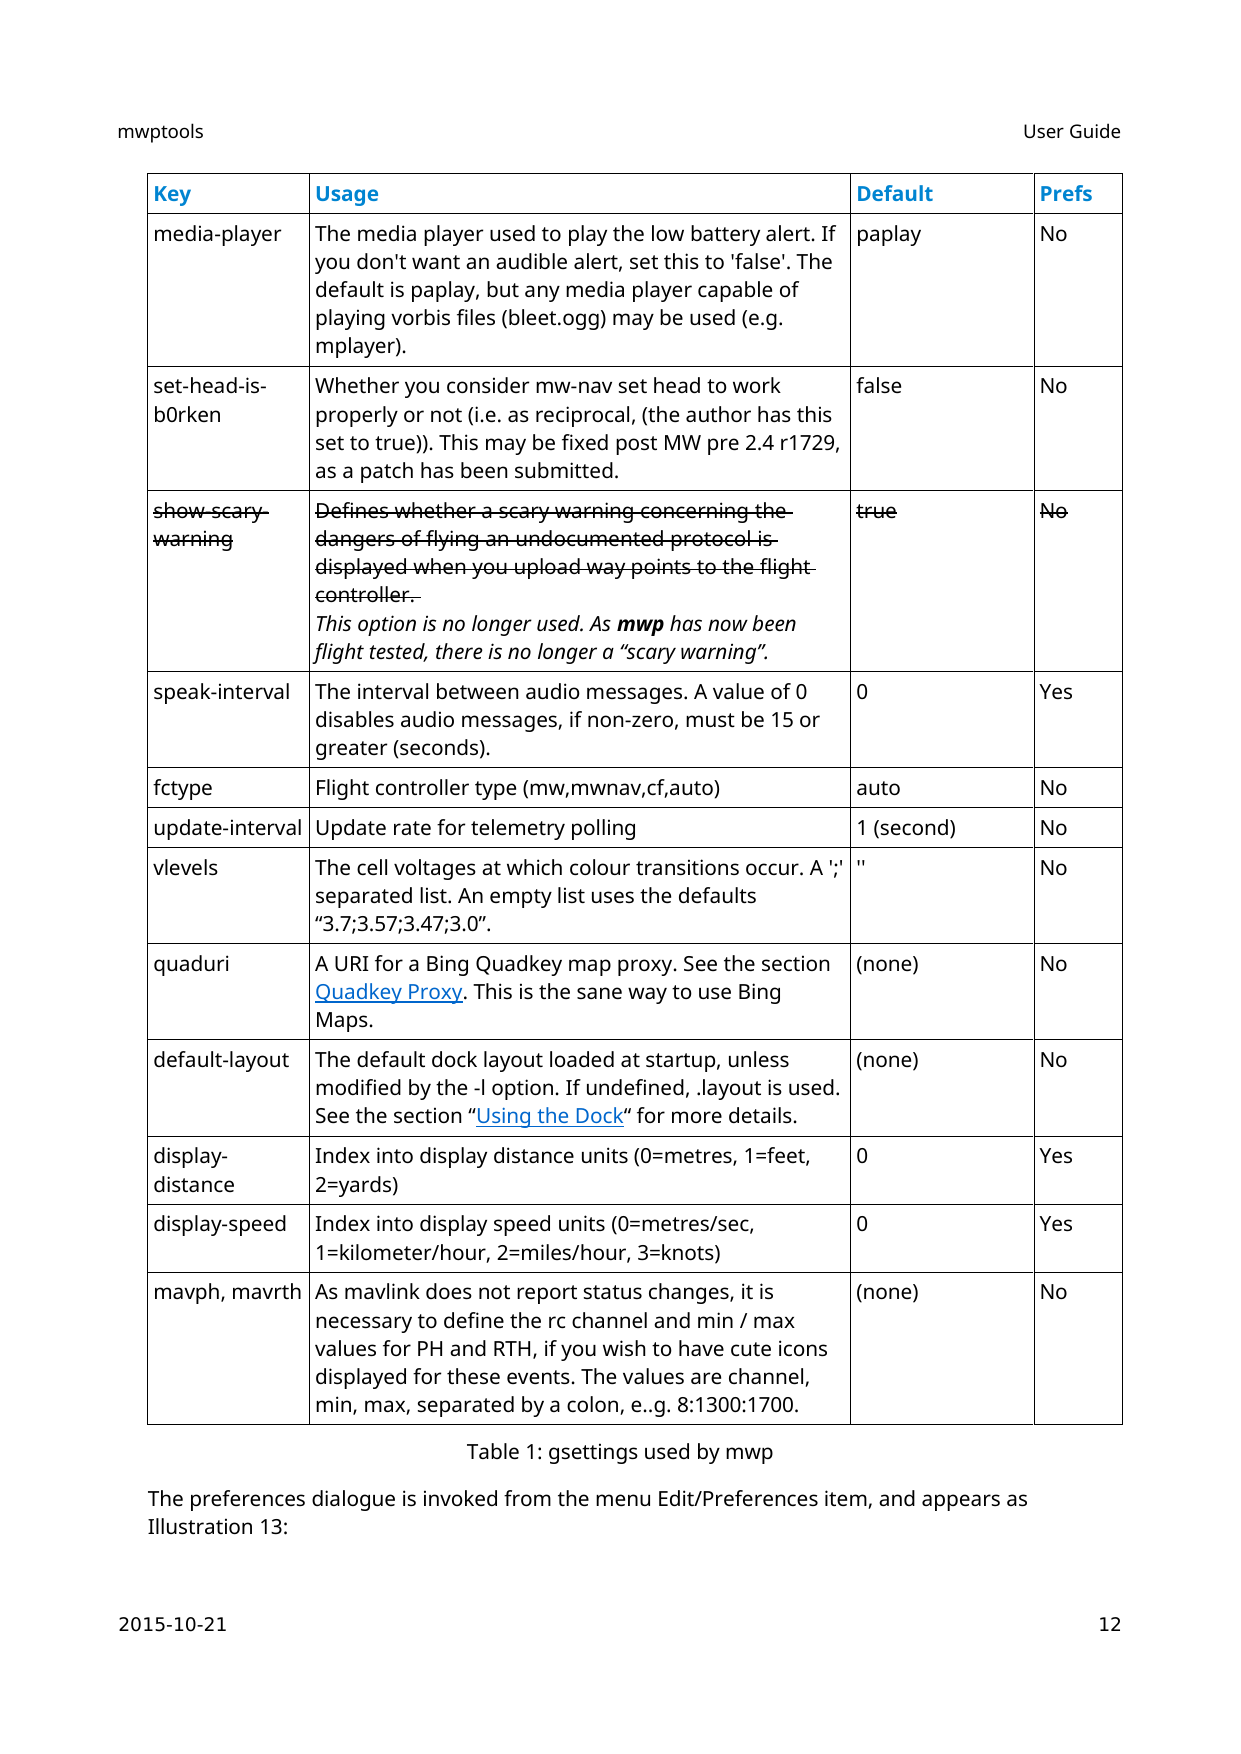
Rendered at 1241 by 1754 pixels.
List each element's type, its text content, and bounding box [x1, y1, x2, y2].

table_cell The cell voltages at which colour transitions occur. A ';' separated list. An empty list uses the defaults “3.7;3.57;3.47;3.0”. [310, 848, 850, 943]
table_cell No [1035, 848, 1122, 943]
table_cell update-interval [148, 808, 309, 847]
table_cell display-distance [148, 1137, 309, 1204]
table_cell Flight controller type (mw,mwnav,cf,auto) [310, 768, 850, 807]
table_cell Defines whether a scary warning concerning the dangers of flying an undocumented protocol is displayed when you upload way points to the flight controller. This option is no longer used. As mwp has now been flight tested, there is no longer a “scary warning”. [310, 491, 850, 671]
table_cell paplay [851, 214, 1033, 366]
table_header Usage [310, 174, 850, 213]
table_cell No [1035, 214, 1122, 366]
table_cell (none) [851, 944, 1033, 1039]
table_cell No [1035, 1273, 1122, 1424]
table_cell 1 (second) [851, 808, 1033, 847]
table_cell 0 [851, 1205, 1033, 1272]
table_cell (none) [851, 1040, 1033, 1136]
table_cell speak-interval [148, 672, 309, 767]
table_cell false [851, 367, 1033, 490]
table_cell quaduri [148, 944, 309, 1039]
table_cell display-speed [148, 1205, 309, 1272]
table_header Default [851, 174, 1033, 213]
table_cell No [1035, 1040, 1122, 1136]
table_cell Index into display distance units (0=metres, 1=feet, 2=yards) [310, 1137, 850, 1204]
table_cell vlevels [148, 848, 309, 943]
table_cell As mavlink does not report status changes, it is necessary to define the rc channel and min / max values for PH and RTH, if you wish to have cute icons displayed for these events. The values are channel, min, max, separated by a colon, e..g. 8:1300:1700. [310, 1273, 850, 1424]
table_header Key [148, 174, 309, 213]
table_header Prefs [1035, 174, 1122, 213]
table_cell The interval between audio messages. A value of 0 disables audio messages, if non-zero, must be 15 or greater (seconds). [310, 672, 850, 767]
table_cell Whether you consider mw-nav set head to work properly or not (i.e. as reciprocal, (the author has this set to true)). This may be fixed post MW pre 2.4 r1729, as a patch has been submitted. [310, 367, 850, 490]
table_cell default-layout [148, 1040, 309, 1136]
table_cell 0 [851, 672, 1033, 767]
table_cell mavph, mavrth [148, 1273, 309, 1424]
table_cell set-head-is-b0rken [148, 367, 309, 490]
table_cell No [1035, 768, 1122, 807]
table_cell The media player used to play the low battery alert. If you don't want an audible alert, set this to 'false'. The default is paplay, but any media player capable of playing vorbis files (bleet.ogg) may be used (e.g. mplayer). [310, 214, 850, 366]
table_cell 0 [851, 1137, 1033, 1204]
table_cell No [1035, 944, 1122, 1039]
table_cell Yes [1035, 1205, 1122, 1272]
table_cell auto [851, 768, 1033, 807]
table_cell (none) [851, 1273, 1033, 1424]
text Table 1: gsettings used by mwp [118, 1437, 1122, 1465]
table_cell Index into display speed units (0=metres/sec, 1=kilometer/hour, 2=miles/hour, 3=knots) [310, 1205, 850, 1272]
table_cell Yes [1035, 672, 1122, 767]
table_cell fctype [148, 768, 309, 807]
table_cell No [1035, 367, 1122, 490]
text The preferences dialogue is invoked from the menu Edit/Preferences item, and appears as Illustration 13: [148, 1484, 1122, 1540]
table_cell No [1035, 808, 1122, 847]
table_cell show-scary-warning [148, 491, 309, 671]
table_cell '' [851, 848, 1033, 943]
table_cell Yes [1035, 1137, 1122, 1204]
table_cell true [851, 491, 1033, 671]
table_cell media-player [148, 214, 309, 366]
table_cell Update rate for telemetry polling [310, 808, 850, 847]
table_cell No [1035, 491, 1122, 671]
table_cell The default dock layout loaded at startup, unless modified by the -l option. If undefined, .layout is used. See the section “Using the Dock“ for more details. [310, 1040, 850, 1136]
table_cell A URI for a Bing Quadkey map proxy. See the section Quadkey Proxy. This is the sane way to use Bing Maps. [310, 944, 850, 1039]
